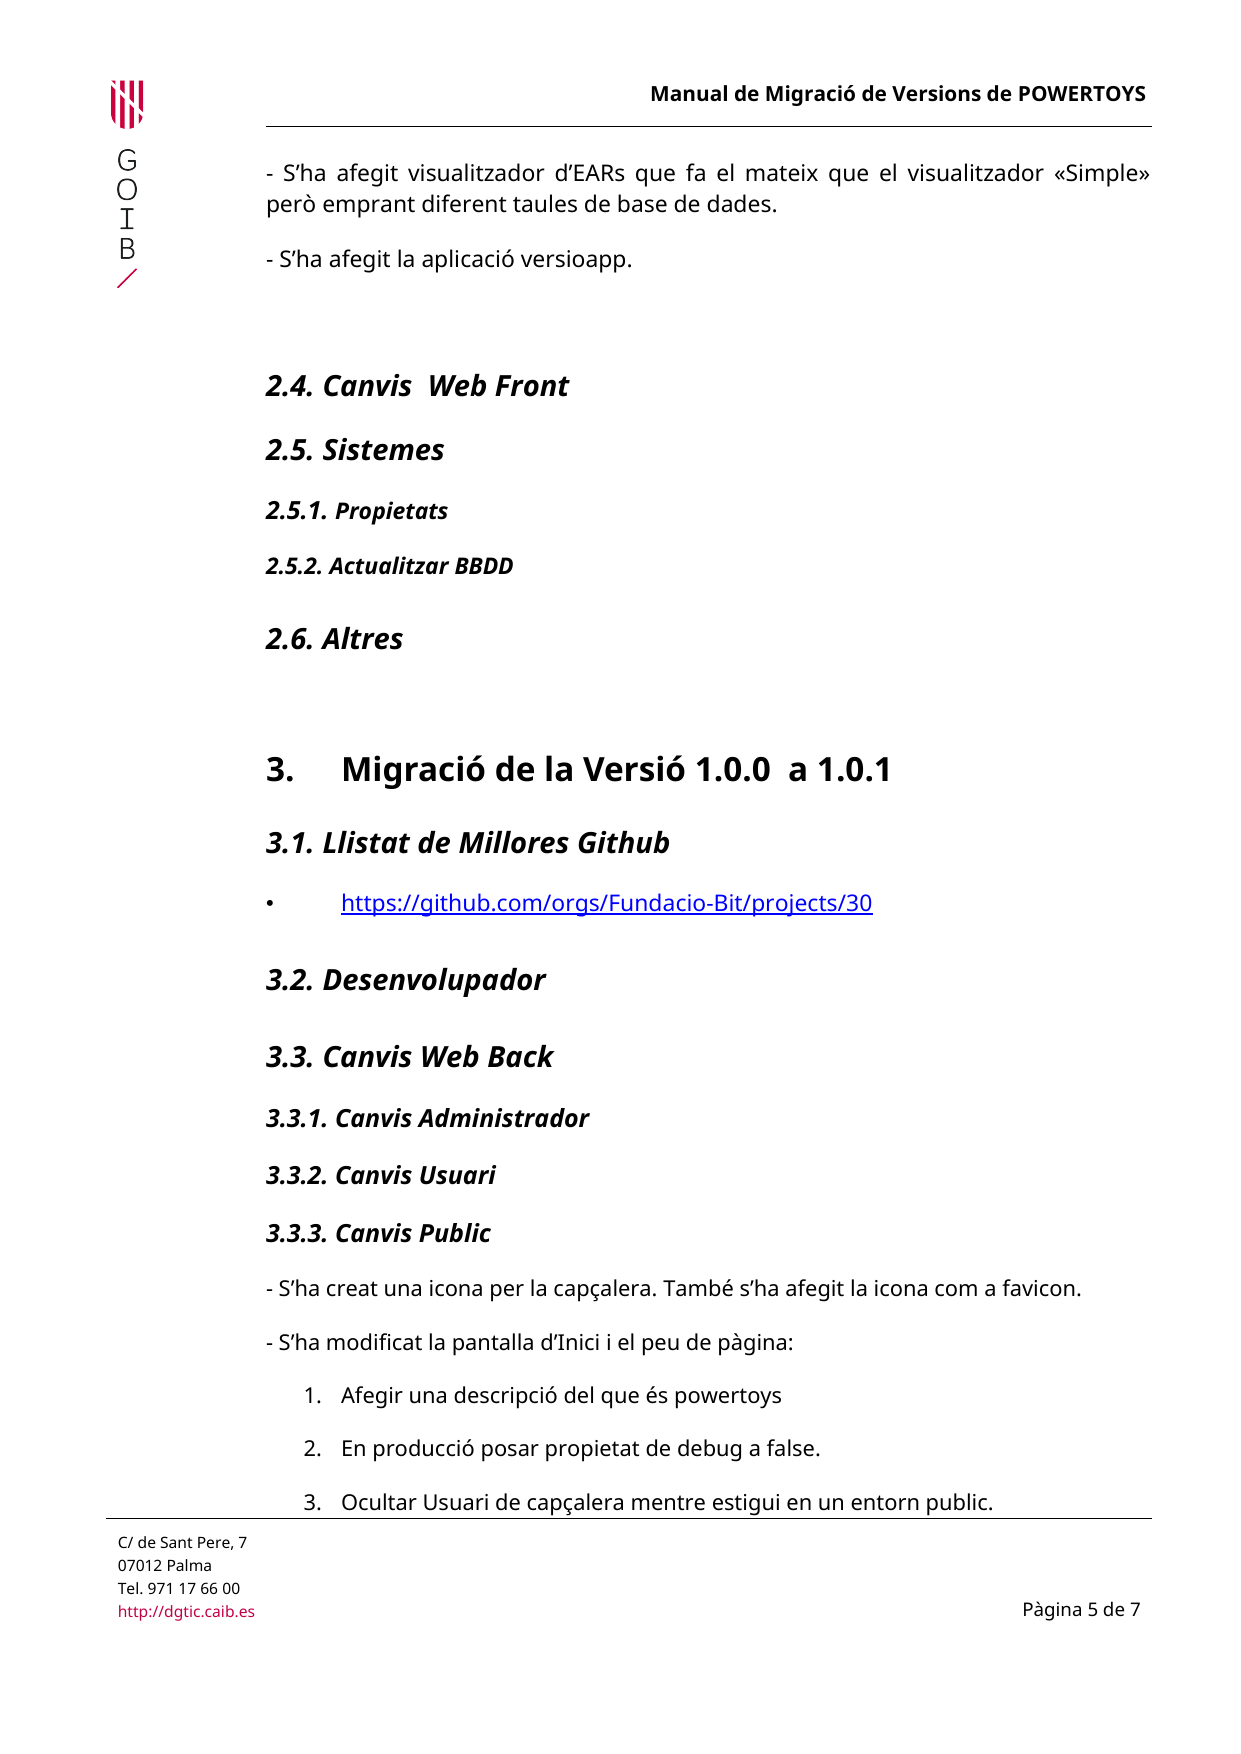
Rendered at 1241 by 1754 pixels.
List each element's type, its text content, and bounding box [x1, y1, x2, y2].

subtitle Actualitzar BBDD [266, 550, 1152, 581]
text - S’ha afegit visualitzador d’EARs que fa el mateix que el visualitzador «Simple» però emprant diferent taules de base de dades. [266, 156, 1152, 219]
picture [82, 57, 172, 319]
subtitle Altres [266, 618, 1152, 658]
subtitle Propietats [266, 492, 1152, 527]
subtitle Llistat de Millores Github [266, 822, 1152, 862]
text - S’ha afegit la aplicació versioapp. [266, 242, 1152, 274]
subtitle Canvis Usuari [266, 1158, 1152, 1192]
list Ocultar Usuari de capçalera mentre estigui en un entorn public. [303, 1486, 1152, 1516]
subtitle Canvis Administrador [266, 1100, 1152, 1134]
subtitle Desenvolupador [266, 959, 1152, 999]
text - S’ha creat una icona per la capçalera. També s’ha afegit la icona com a favicon. [266, 1273, 1152, 1303]
subtitle Canvis Public [266, 1216, 1152, 1249]
text - S’ha modificat la pantalla d’Inici i el peu de pàgina: [266, 1326, 1152, 1356]
subtitle Canvis Web Back [266, 1036, 1152, 1076]
list En producció posar propietat de debug a false. [303, 1433, 1152, 1463]
list Afegir una descripció del que és powertoys [303, 1380, 1152, 1409]
subtitle Migració de la Versió 1.0.0 a 1.0.1 [266, 746, 1152, 791]
subtitle Sistemes [266, 429, 1152, 469]
subtitle Canvis Web Front [266, 365, 1152, 405]
list https://github.com/orgs/Fundacio-Bit/projects/30 [266, 886, 1152, 918]
